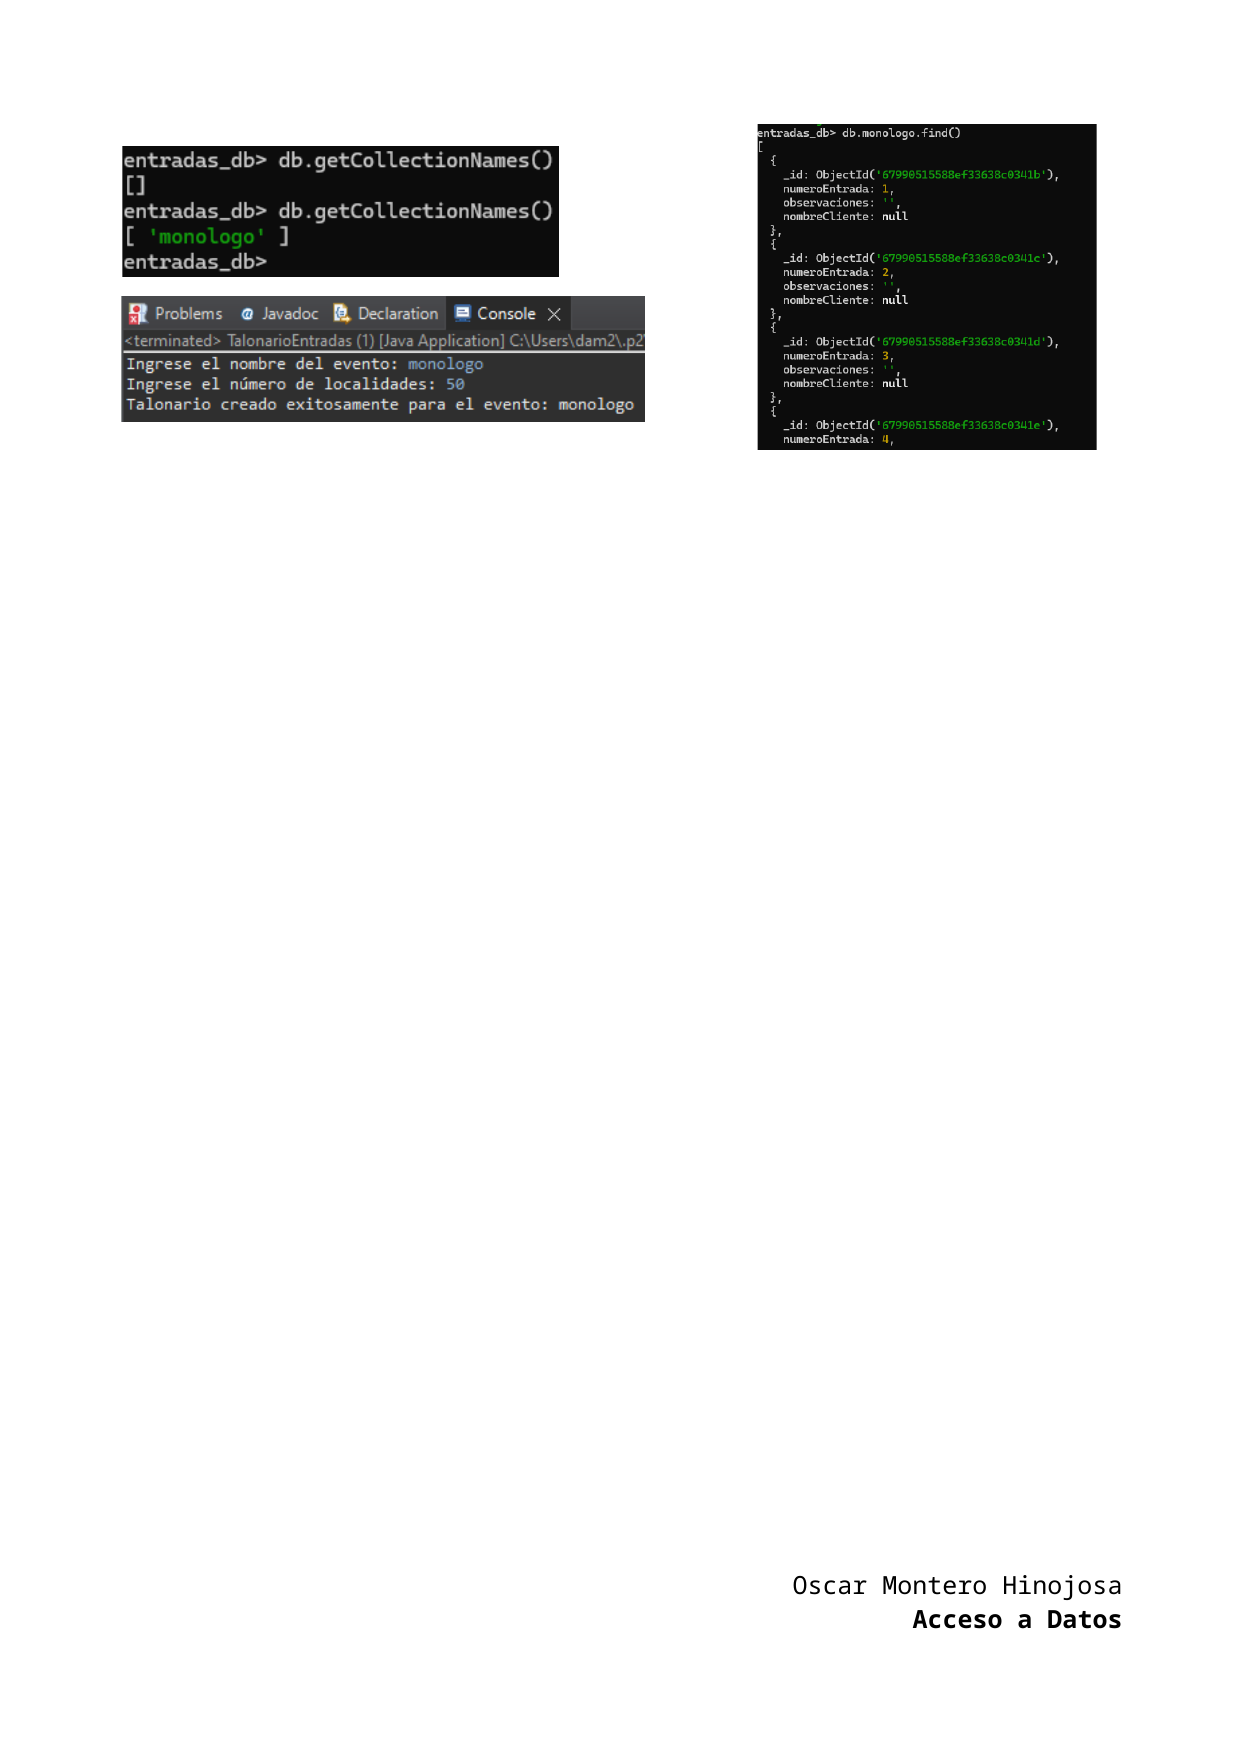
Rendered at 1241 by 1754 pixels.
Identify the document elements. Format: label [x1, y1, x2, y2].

picture [121, 296, 645, 422]
picture [757, 124, 1097, 450]
picture [122, 146, 559, 277]
